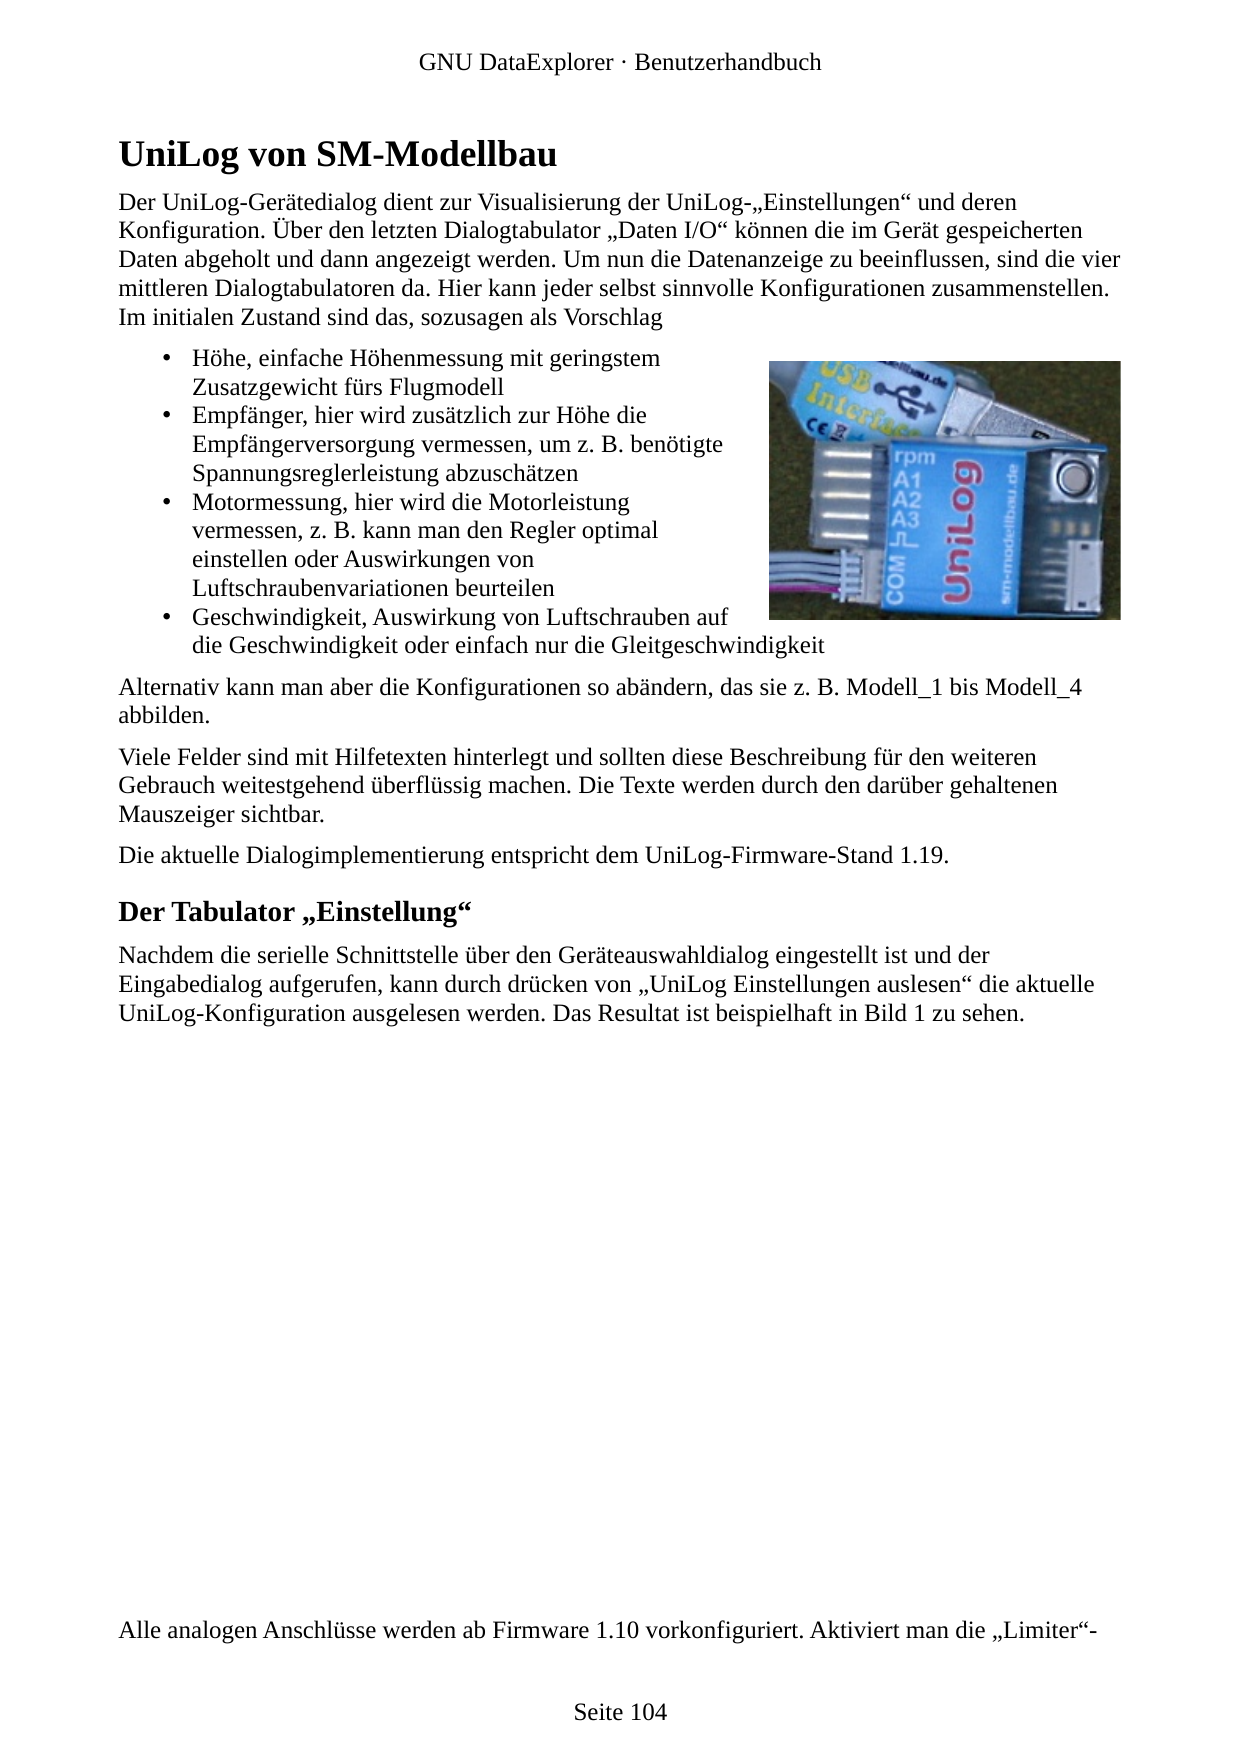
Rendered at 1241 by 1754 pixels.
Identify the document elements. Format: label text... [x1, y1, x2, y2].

list Geschwindigkeit, Auswirkung von Luftschrauben auf die Geschwindigkeit oder einfach nur die Gleitgeschwindigkeit [162, 602, 1122, 659]
text Viele Felder sind mit Hilfetexten hinterlegt und sollten diese Beschreibung für den weiteren Gebrauch weitestgehend überflüssig machen. Die Texte werden durch den darüber gehaltenen Mauszeiger sichtbar. [118, 742, 1122, 828]
subtitle UniLog von SM-Modellbau [118, 131, 1122, 174]
subtitle Der Tabulator „Einstellung“ [118, 894, 1122, 928]
text Alternativ kann man aber die Konfigurationen so abändern, das sie z. B. Modell_1 bis Modell_4 abbilden. [118, 672, 1122, 729]
list Motormessung, hier wird die Motorleistung vermessen, z. B. kann man den Regler optimal einstellen oder Auswirkungen von Luftschraubenvariationen beurteilen [162, 487, 769, 602]
list Höhe, einfache Höhenmessung mit geringstem Zusatzgewicht fürs Flugmodell [162, 343, 1122, 401]
text Alle analogen Anschlüsse werden ab Firmware 1.10 vorkonfiguriert. Aktiviert man die „Limiter“- [118, 1615, 1122, 1644]
list Empfänger, hier wird zusätzlich zur Höhe die Empfängerversorgung vermessen, um z. B. benötigte Spannungsreglerleistung abzuschätzen [162, 401, 769, 487]
text Nachdem die serielle Schnittstelle über den Geräteauswahldialog eingestellt ist und der Eingabedialog aufgerufen, kann durch drücken von „UniLog Einstellungen auslesen“ die aktuelle UniLog-Konfiguration ausgelesen werden. Das Resultat ist beispielhaft in Bild 1 zu sehen. [118, 940, 1122, 1027]
picture [769, 361, 1121, 620]
text Die aktuelle Dialogimplementierung entspricht dem UniLog-Firmware-Stand 1.19. [118, 841, 1122, 869]
text Der UniLog-Gerätedialog dient zur Visualisierung der UniLog-„Einstellungen“ und deren Konfiguration. Über den letzten Dialogtabulator „Daten I/O“ können die im Gerät gespeicherten Daten abgeholt und dann angezeigt werden. Um nun die Datenanzeige zu beeinflussen, sind die vier mittleren Dialogtabulatoren da. Hier kann jeder selbst sinnvolle Konfigurationen zusammenstellen. Im initialen Zustand sind das, sozusagen als Vorschlag [118, 187, 1122, 331]
